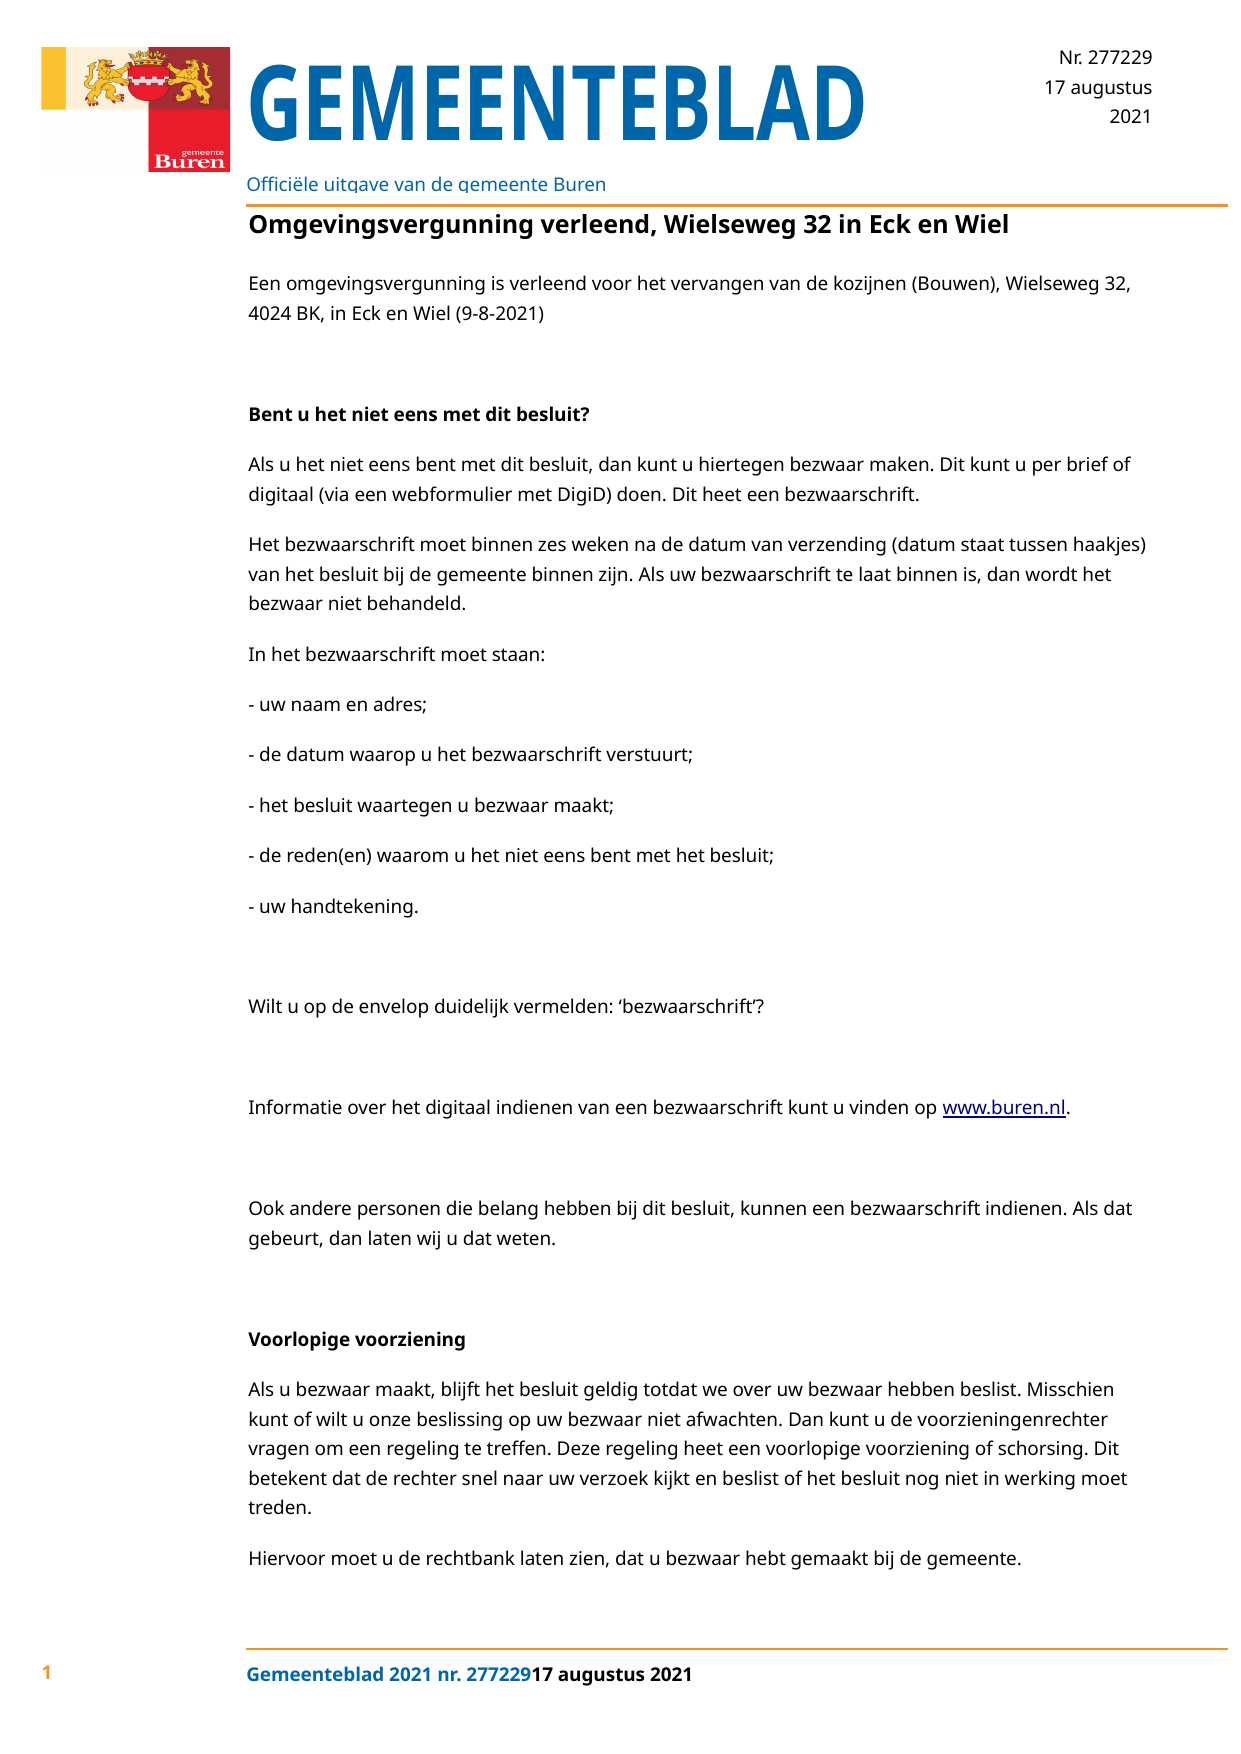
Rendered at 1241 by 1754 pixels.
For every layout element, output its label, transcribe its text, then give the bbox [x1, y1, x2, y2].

text - uw naam en adres; [248, 691, 1152, 717]
text Omgevingsvergunning verleend, Wielseweg 32 in Eck en Wiel [248, 207, 1152, 241]
text Als u het niet eens bent met dit besluit, dan kunt u hiertegen bezwaar maken. Dit kunt u per brief of digitaal (via een webformulier met DigiD) doen. Dit heet een bezwaarschrift. [248, 451, 1152, 506]
text In het bezwaarschrift moet staan: [248, 641, 1152, 666]
text - de reden(en) waarom u het niet eens bent met het besluit; [248, 842, 1152, 868]
text - het besluit waartegen u bezwaar maakt; [248, 792, 1152, 818]
text Informatie over het digitaal indienen van een bezwaarschrift kunt u vinden op www.buren.nl. [248, 1094, 1152, 1120]
text Ook andere personen die belang hebben bij dit besluit, kunnen een bezwaarschrift indienen. Als dat gebeurt, dan laten wij u dat weten. [248, 1195, 1152, 1251]
text Als u bezwaar maakt, blijft het besluit geldig totdat we over uw bezwaar hebben beslist. Misschien kunt of wilt u onze beslissing op uw bezwaar niet afwachten. Dan kunt u de voorzieningenrechter vragen om een regeling te treffen. Deze regeling heet een voorlopige voorziening of schorsing. Dit betekent dat de rechter snel naar uw verzoek kijkt en beslist of het besluit nog niet in werking moet treden. [248, 1376, 1152, 1520]
text - uw handtekening. [248, 893, 1152, 918]
text - de datum waarop u het bezwaarschrift verstuurt; [248, 742, 1152, 767]
text Bent u het niet eens met dit besluit? [248, 401, 1152, 426]
text Het bezwaarschrift moet binnen zes weken na de datum van verzending (datum staat tussen haakjes) van het besluit bij de gemeente binnen zijn. Als uw bezwaarschrift te laat binnen is, dan wordt het bezwaar niet behandeld. [248, 531, 1152, 616]
picture [41, 47, 231, 172]
text Een omgevingsvergunning is verleend voor het vervangen van de kozijnen (Bouwen), Wielseweg 32, 4024 BK, in Eck en Wiel (9-8-2021) [248, 270, 1152, 326]
text Hiervoor moet u de rechtbank laten zien, dat u bezwaar hebt gemaakt bij de gemeente. [248, 1545, 1152, 1571]
text Wilt u op de envelop duidelijk vermelden: ‘bezwaarschrift’? [248, 994, 1152, 1019]
text Voorlopige voorziening [248, 1326, 1152, 1351]
